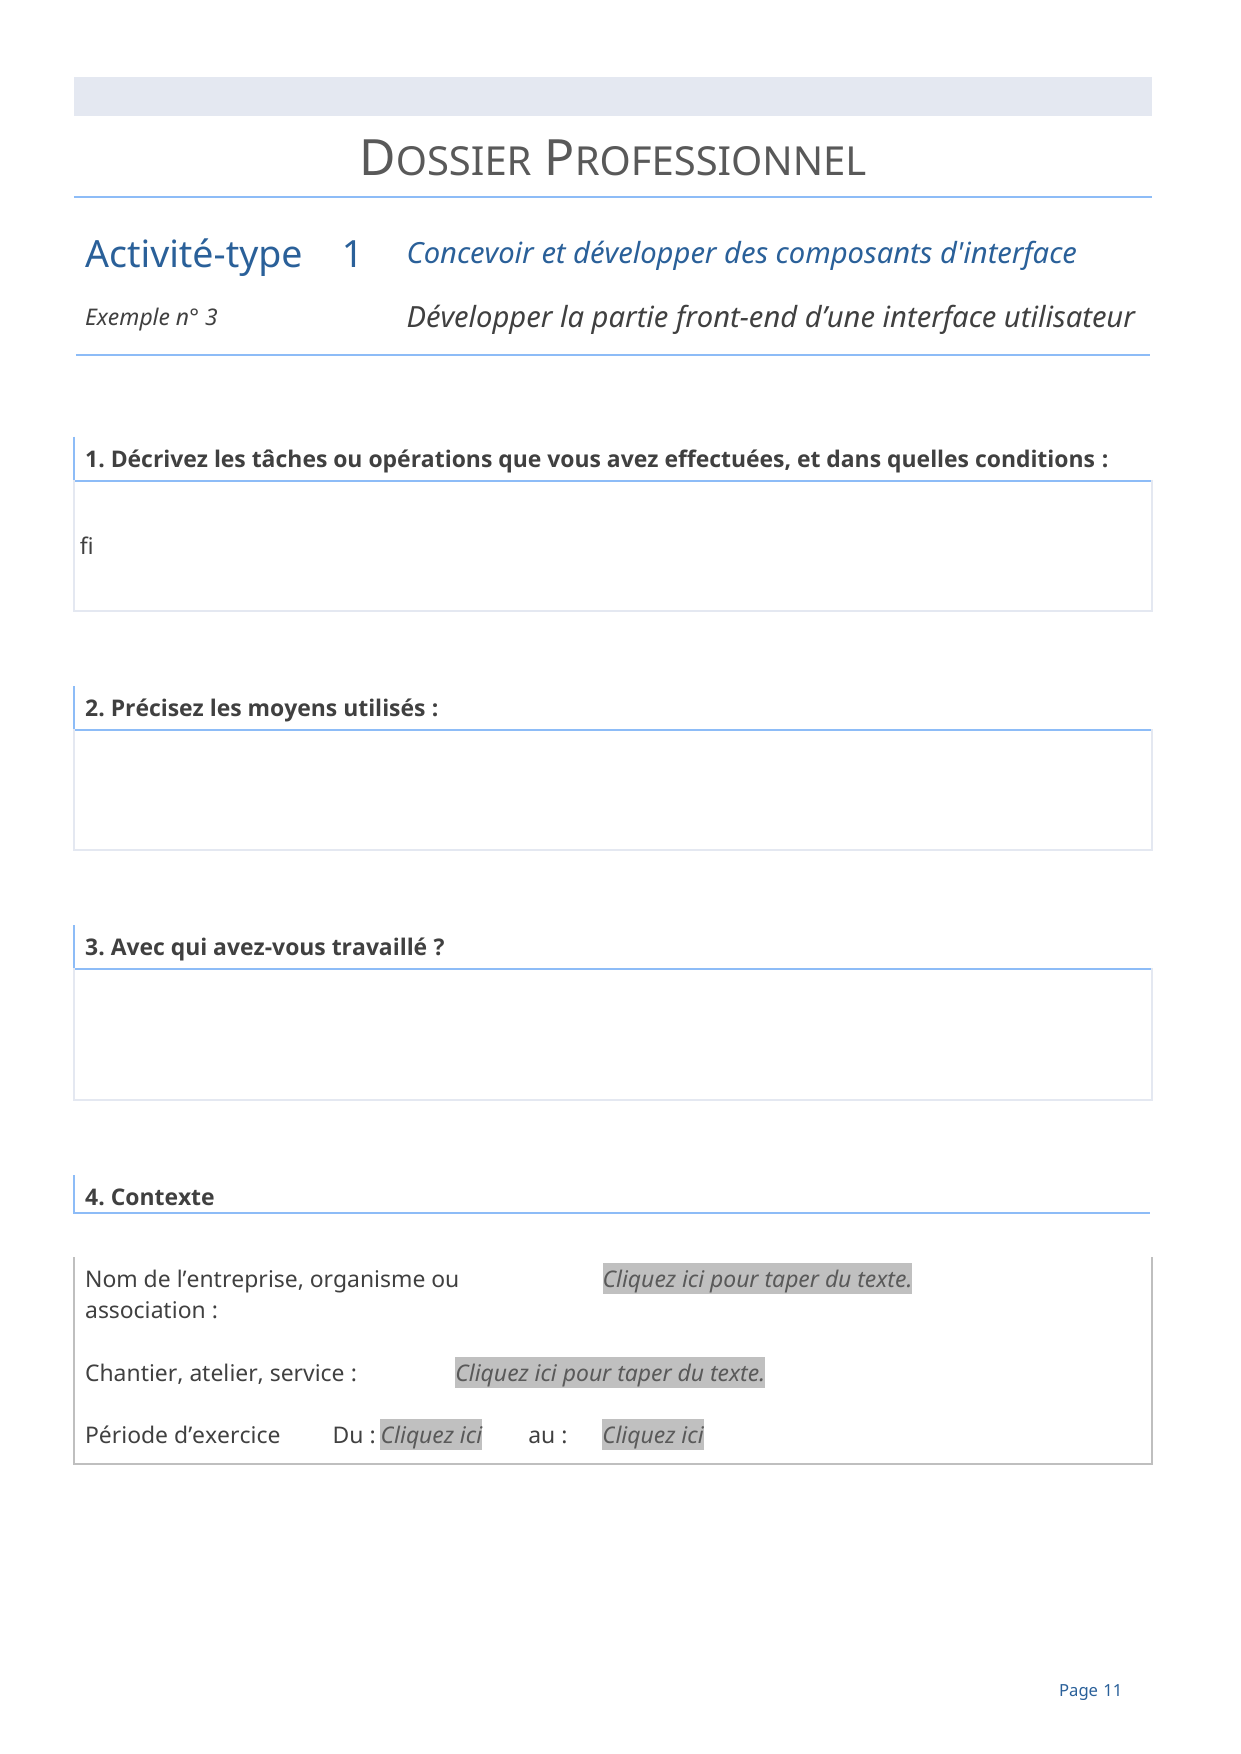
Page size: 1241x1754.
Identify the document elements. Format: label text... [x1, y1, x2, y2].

table_cell 2. Précisez les moyens utilisés : [75, 686, 1152, 729]
table_cell [74, 612, 1093, 649]
table_cell fi [75, 524, 1151, 567]
table_cell [74, 399, 1152, 437]
table_cell [75, 731, 1151, 774]
table_header Activité-type [74, 221, 330, 278]
table_cell [74, 1138, 1152, 1175]
table_cell [75, 811, 1151, 848]
table_cell [74, 354, 1152, 399]
table_cell [75, 567, 1151, 610]
table_cell Cliquez ici pour taper du texte. [444, 1338, 1151, 1400]
table_cell Chantier, atelier, service : [75, 1338, 444, 1400]
table_cell Cliquez ici pour taper du texte. [578, 1257, 1151, 1338]
table_cell [74, 1214, 578, 1257]
table_cell [1093, 1101, 1152, 1138]
table_cell Nom de l’entreprise, organisme ou association : [75, 1257, 578, 1338]
table_cell 3. Avec qui avez-vous travaillé ? [75, 925, 1152, 968]
table_cell [74, 1101, 1093, 1138]
table_header 1 [330, 221, 395, 278]
table_cell [75, 1013, 1151, 1056]
table_cell [74, 649, 1152, 686]
table_header Concevoir et développer des composants d'interface [395, 221, 1152, 278]
table_cell [75, 1056, 1151, 1099]
table_cell [74, 888, 1152, 925]
table_cell [1093, 612, 1152, 649]
table_cell [74, 1465, 1093, 1502]
table_cell [1093, 1465, 1152, 1502]
table_cell 4. Contexte [75, 1175, 1152, 1212]
table_cell Développer la partie front-end d’une interface utilisateur [395, 278, 1152, 354]
table_cell 1. Décrivez les tâches ou opérations que vous avez effectuées, et dans quelles conditions : [75, 437, 1152, 479]
table_cell [75, 970, 1151, 1013]
table_cell Exemple n° 3 [74, 278, 395, 354]
table_cell [75, 482, 1151, 524]
table_cell [578, 1212, 1152, 1257]
table_cell [74, 851, 1152, 888]
table_cell Période d’exercice Du : Cliquez ici au : Cliquez ici [75, 1400, 1151, 1463]
table_cell [75, 774, 1151, 811]
